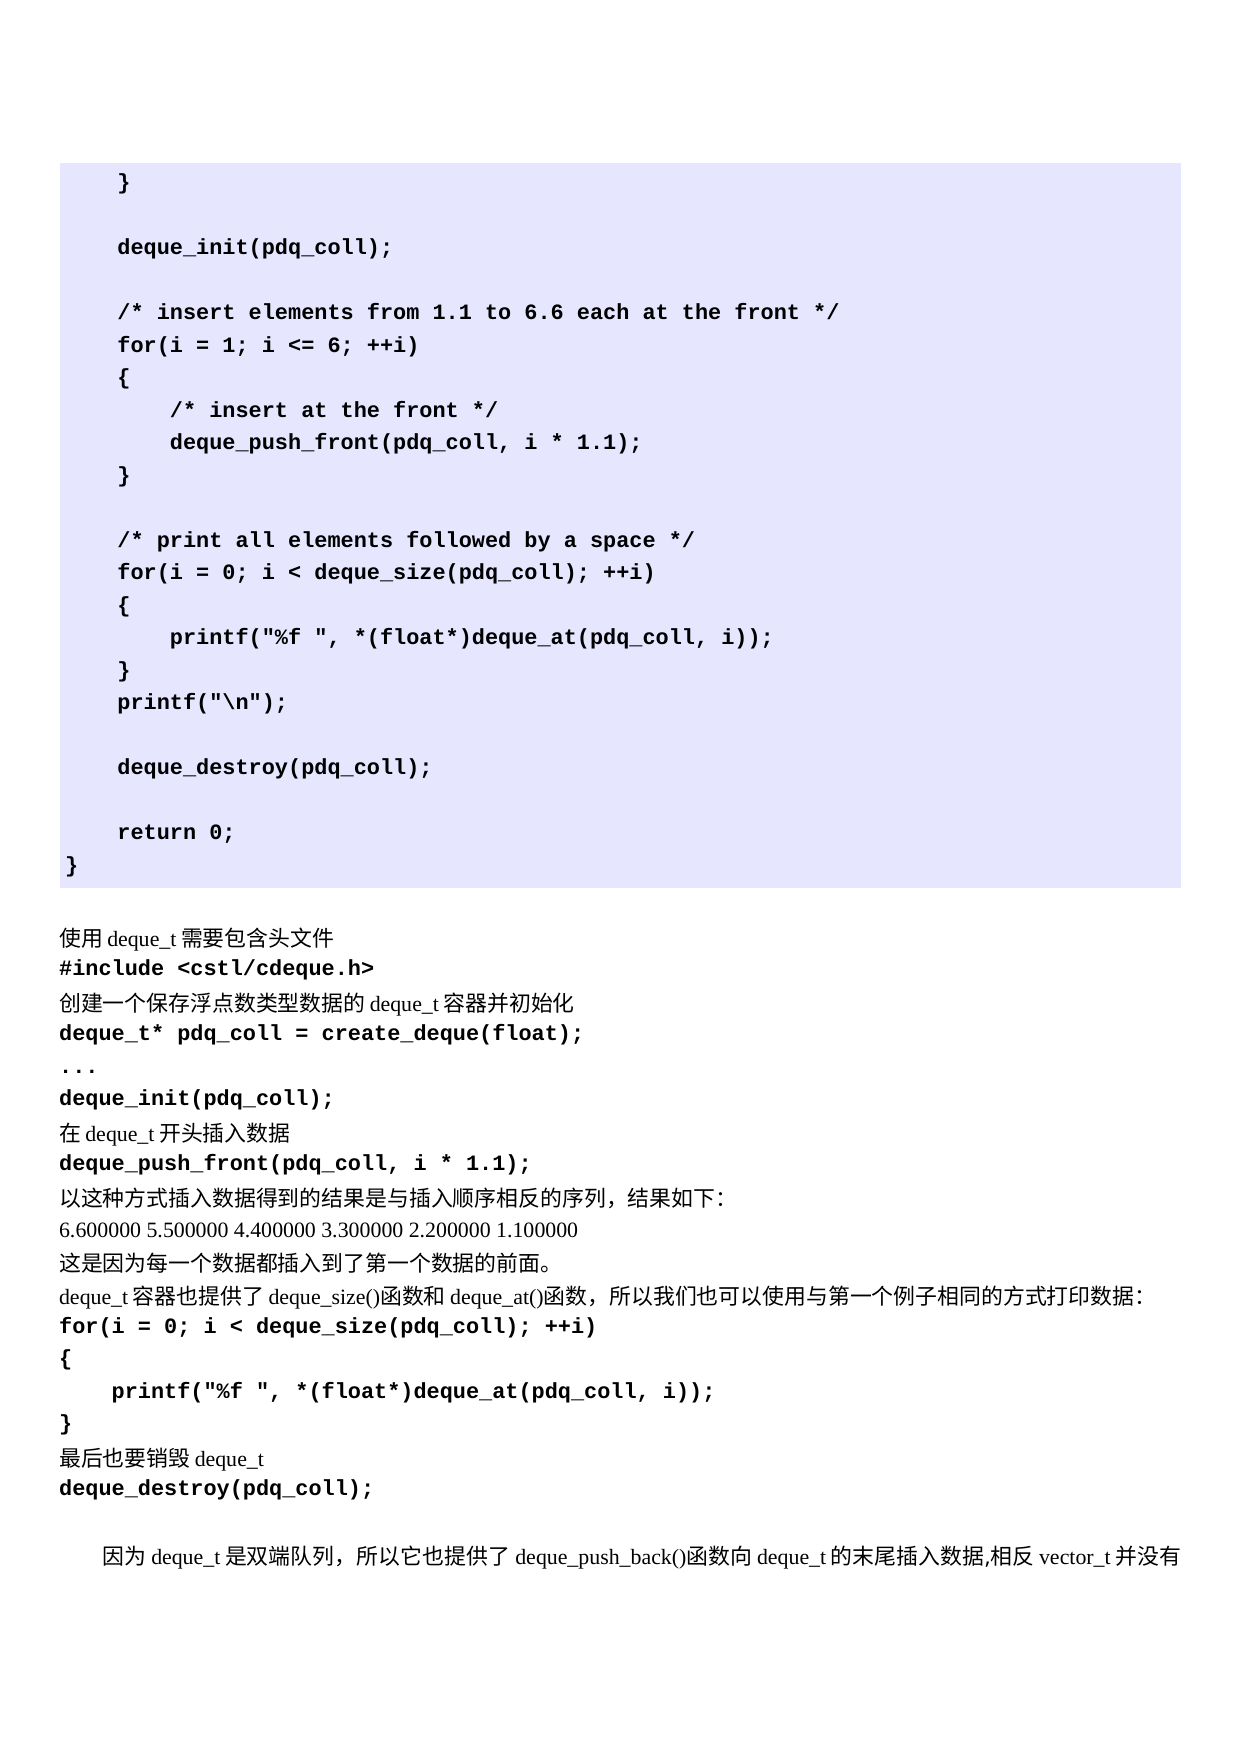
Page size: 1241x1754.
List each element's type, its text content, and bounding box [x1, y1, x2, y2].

text 以这种方式插入数据得到的结果是与插入顺序相反的序列，结果如下： [59, 1181, 1181, 1213]
text 创建一个保存浮点数类型数据的deque_t容器并初始化 [59, 986, 1181, 1018]
text deque_t容器也提供了deque_size()函数和deque_at()函数，所以我们也可以使用与第一个例子相同的方式打印数据： [59, 1278, 1181, 1311]
text deque_t* pdq_coll = create_deque(float); [59, 1018, 1181, 1051]
text for(i = 0; i < deque_size(pdq_coll); ++i) [59, 1311, 1181, 1343]
text printf("%f ", *(float*)deque_at(pdq_coll, i)); [59, 1376, 1181, 1408]
text 最后也要销毁deque_t [59, 1441, 1181, 1473]
text 6.600000 5.500000 4.400000 3.300000 2.200000 1.100000 [59, 1213, 1181, 1246]
text { [59, 1343, 1181, 1376]
text deque_destroy(pdq_coll); [59, 1473, 1181, 1506]
text #include <cstl/cdeque.h> [59, 953, 1181, 986]
text } [59, 1408, 1181, 1441]
text 这是因为每一个数据都插入到了第一个数据的前面。 [59, 1246, 1181, 1278]
text ... [59, 1051, 1181, 1083]
table_header } deque_init(pdq_coll); /* insert elements from 1.1 to 6.6 each at the front */ for(i = 1; i <= 6; ++i) { /* insert at the front */ deque_push_front(pdq_coll, i * 1.1); } /* print all elements followed by a space */ for(i = 0; i < deque_size(pdq_coll); ++i) { printf("%f ", *(float*)deque_at(pdq_coll, i)); } printf("\n"); deque_destroy(pdq_coll); return 0; } [60, 163, 1181, 888]
text 因为deque_t是双端队列，所以它也提供了deque_push_back()函数向deque_t的末尾插入数据,相反vector_t并没有 [59, 1538, 1181, 1571]
text 在deque_t开头插入数据 [59, 1116, 1181, 1148]
text 使用deque_t需要包含头文件 [59, 921, 1181, 953]
text deque_init(pdq_coll); [59, 1083, 1181, 1116]
text deque_push_front(pdq_coll, i * 1.1); [59, 1148, 1181, 1181]
